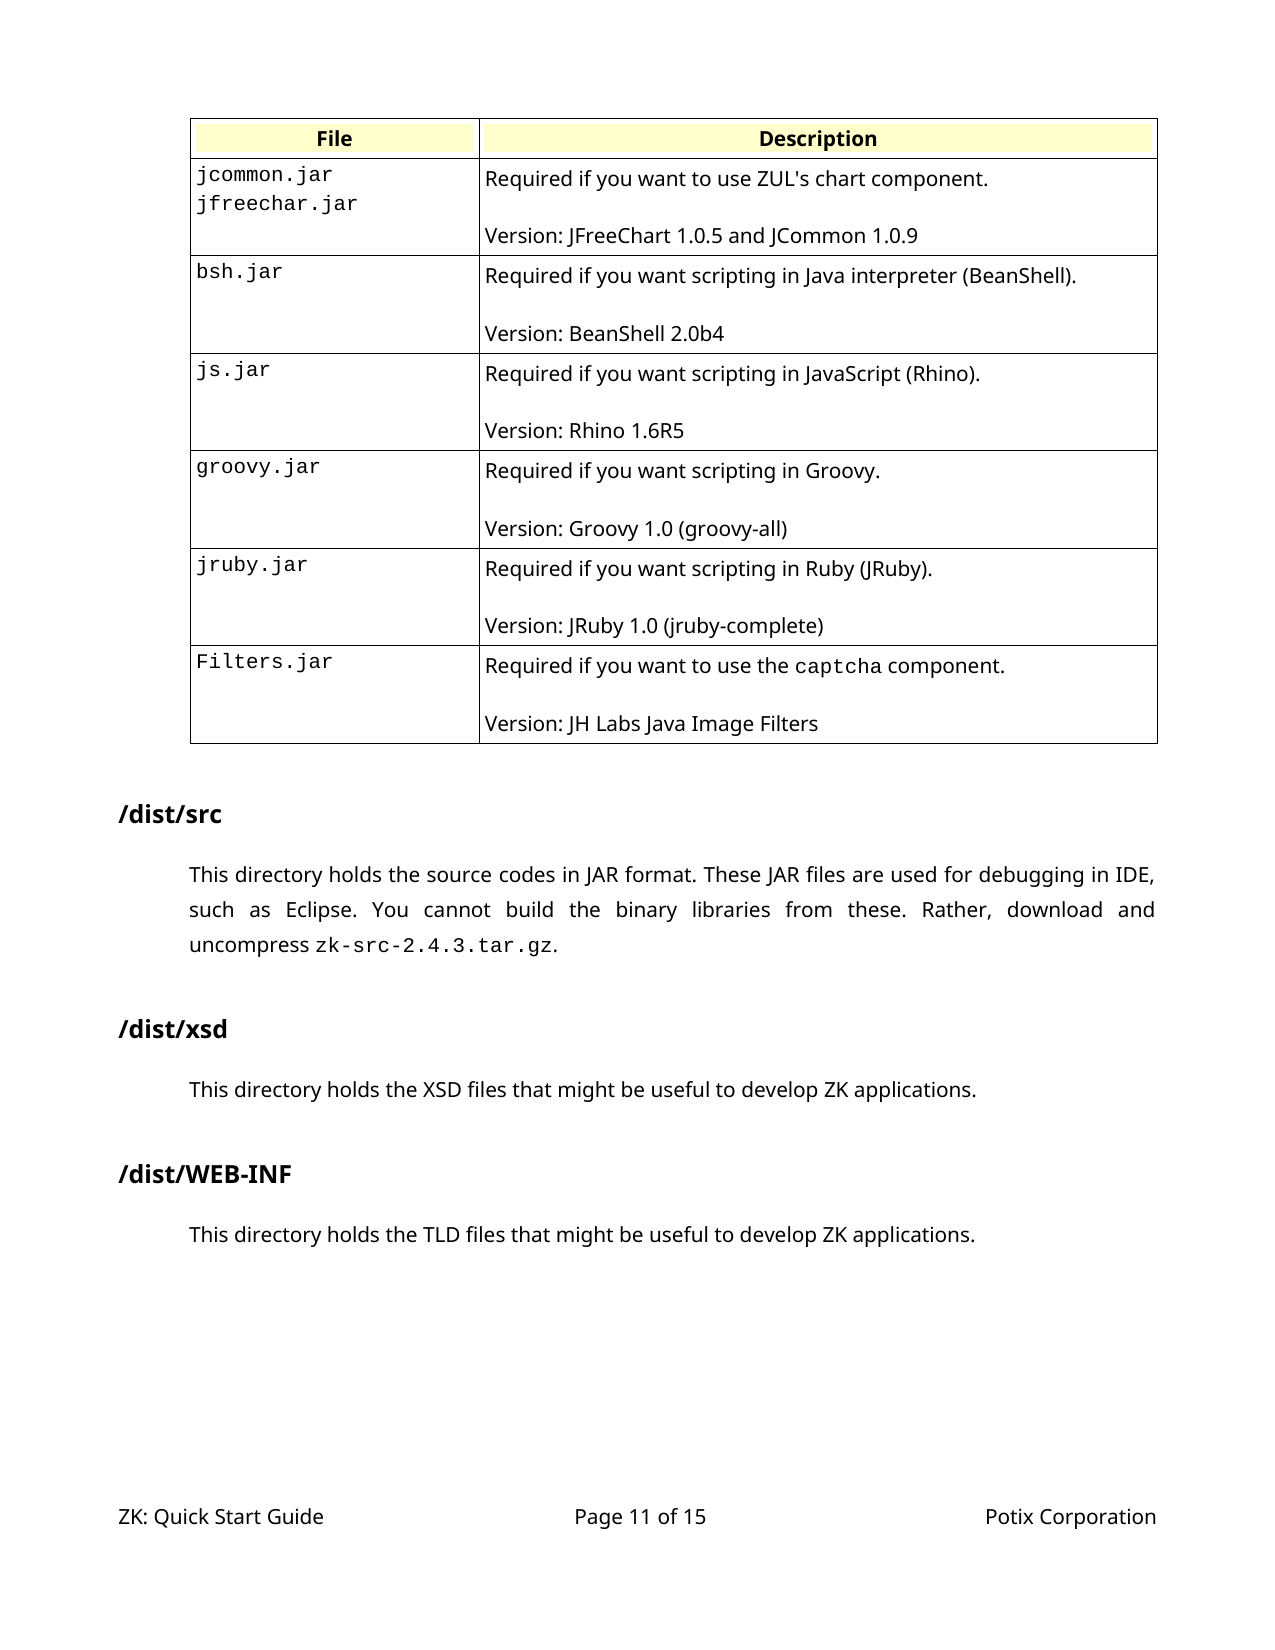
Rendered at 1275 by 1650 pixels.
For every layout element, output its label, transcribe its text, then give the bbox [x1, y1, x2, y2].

table_cell Required if you want scripting in Ruby (JRuby). Version: JRuby 1.0 (jruby-complete) [480, 549, 1157, 645]
table_cell Required if you want scripting in Groovy. Version: Groovy 1.0 (groovy-all) [480, 451, 1157, 548]
subtitle /dist/xsd [118, 1012, 1157, 1046]
table_cell jruby.jar [191, 549, 479, 645]
subtitle /dist/src [118, 796, 1157, 830]
table_cell Filters.jar [191, 646, 479, 743]
table_cell jcommon.jar jfreechar.jar [191, 159, 479, 255]
text This directory holds the source codes in JAR format. These JAR files are used for debugging in IDE, such as Eclipse. You cannot build the binary libraries from these. Rather, download and uncompress zk-src-2.4.3.tar.gz. [189, 860, 1157, 959]
table_cell Required if you want scripting in JavaScript (Rhino). Version: Rhino 1.6R5 [480, 354, 1157, 450]
table_cell Required if you want to use ZUL's chart component. Version: JFreeChart 1.0.5 and JCommon 1.0.9 [480, 159, 1157, 255]
text This directory holds the TLD files that might be useful to develop ZK applications. [189, 1220, 1157, 1248]
table_cell Required if you want scripting in Java interpreter (BeanShell). Version: BeanShell 2.0b4 [480, 256, 1157, 353]
text This directory holds the XSD files that might be useful to develop ZK applications. [189, 1075, 1157, 1104]
subtitle /dist/WEB-INF [118, 1157, 1157, 1191]
table_cell bsh.jar [191, 256, 479, 353]
table_cell groovy.jar [191, 451, 479, 548]
table_header Description [480, 119, 1157, 158]
table_header File [191, 119, 479, 158]
table_cell js.jar [191, 354, 479, 450]
table_cell Required if you want to use the captcha component. Version: JH Labs Java Image Filters [480, 646, 1157, 743]
